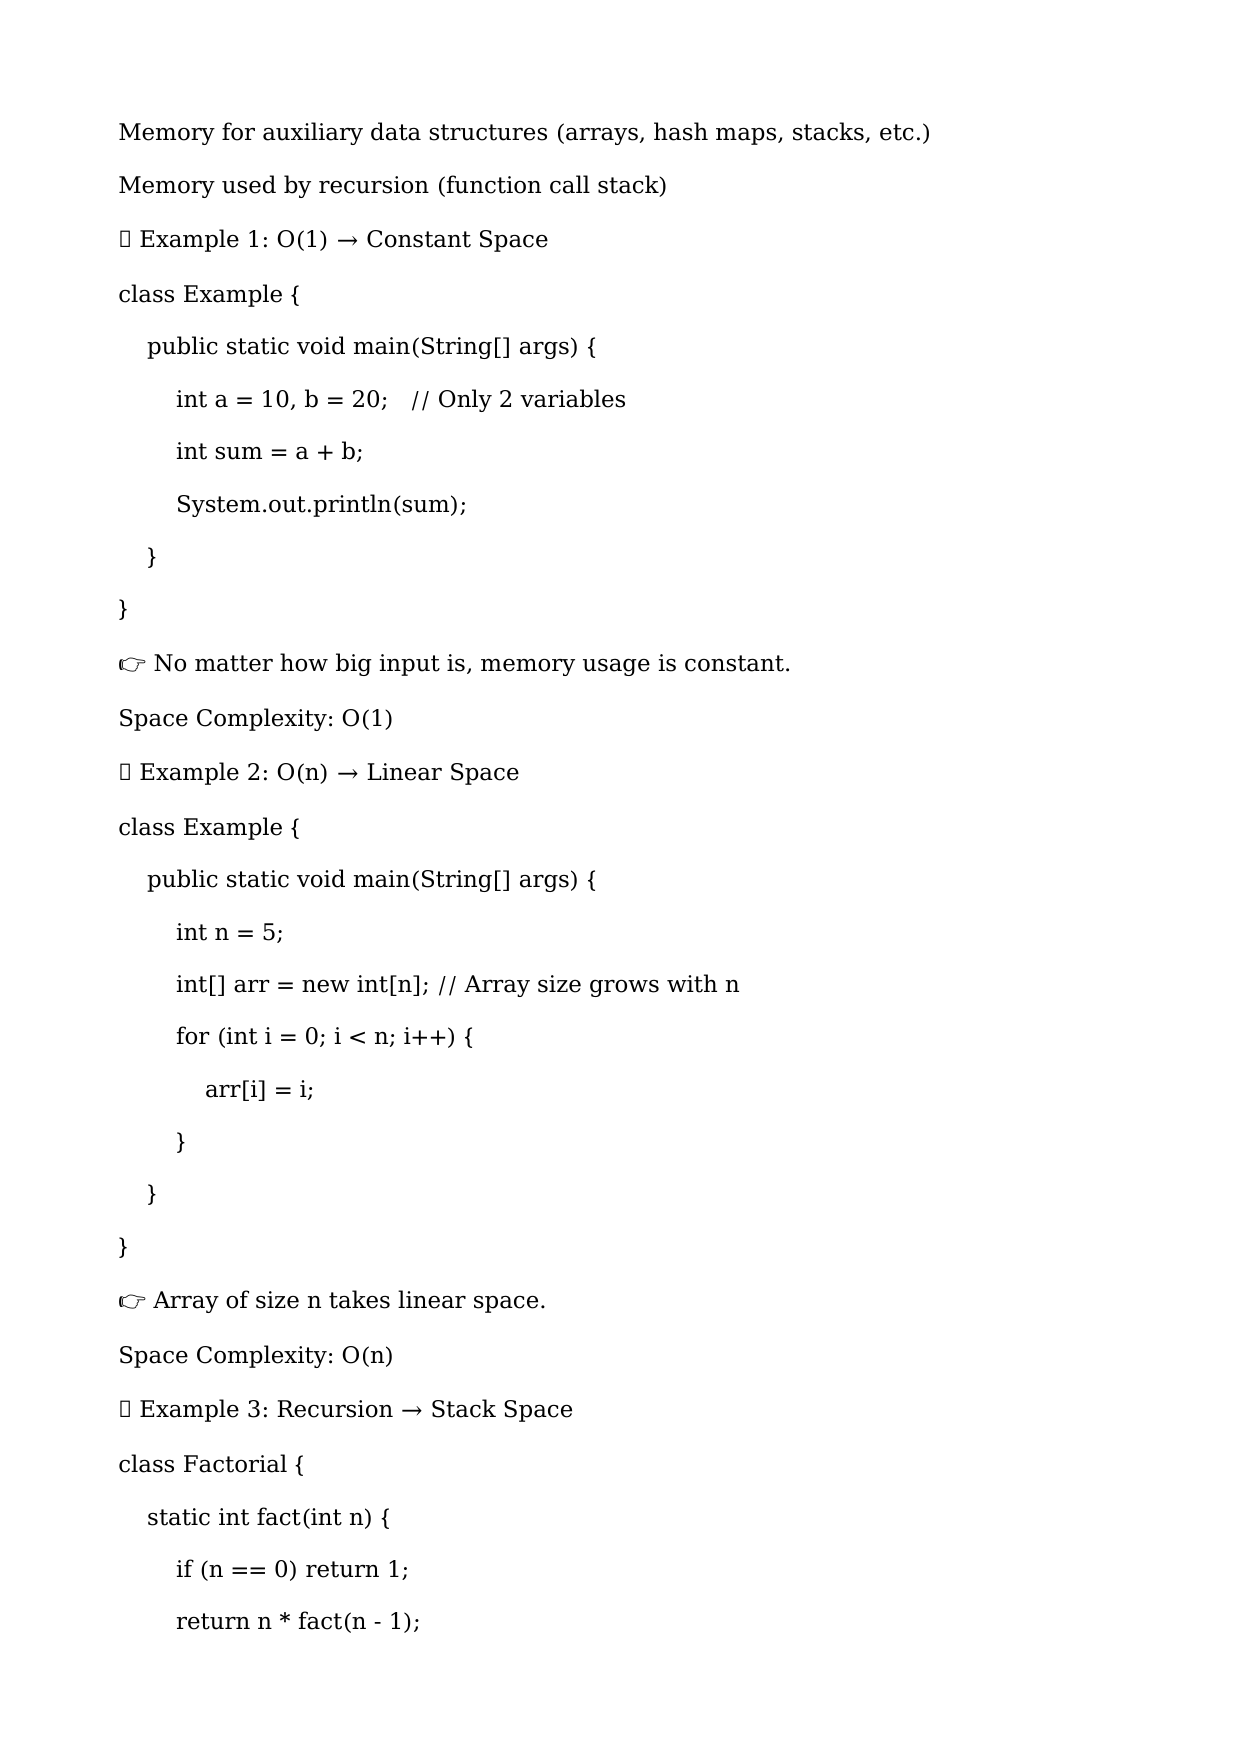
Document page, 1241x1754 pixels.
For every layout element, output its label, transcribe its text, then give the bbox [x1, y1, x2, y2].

text 👉 No matter how big input is, memory usage is constant. [118, 646, 1122, 678]
text } [118, 594, 1122, 622]
text ✅ Example 2: O(n) → Linear Space [118, 756, 1122, 787]
text } [118, 1127, 1122, 1154]
text public static void main(String[] args) { [118, 865, 1122, 892]
text 👉 Array of size n takes linear space. [118, 1284, 1122, 1315]
text for (int i = 0; i < n; i++) { [118, 1022, 1122, 1049]
text } [118, 542, 1122, 569]
text Space Complexity: O(1) [118, 703, 1122, 731]
text Space Complexity: O(n) [118, 1341, 1122, 1368]
text static int fact(int n) { [118, 1502, 1122, 1530]
text class Example { [118, 812, 1122, 840]
text if (n == 0) return 1; [118, 1555, 1122, 1582]
text public static void main(String[] args) { [118, 332, 1122, 359]
text System.out.println(sum); [118, 489, 1122, 517]
text int sum = a + b; [118, 437, 1122, 464]
text } [118, 1179, 1122, 1207]
text arr[i] = i; [118, 1074, 1122, 1102]
text class Example { [118, 280, 1122, 307]
text Memory used by recursion (function call stack) [118, 171, 1122, 198]
text ✅ Example 3: Recursion → Stack Space [118, 1393, 1122, 1424]
text int[] arr = new int[n]; // Array size grows with n [118, 969, 1122, 997]
text int n = 5; [118, 917, 1122, 945]
text int a = 10, b = 20; // Only 2 variables [118, 384, 1122, 412]
text ✅ Example 1: O(1) → Constant Space [118, 223, 1122, 254]
text Memory for auxiliary data structures (arrays, hash maps, stacks, etc.) [118, 118, 1122, 146]
text class Factorial { [118, 1450, 1122, 1477]
text return n * fact(n - 1); [118, 1607, 1122, 1634]
text } [118, 1232, 1122, 1259]
